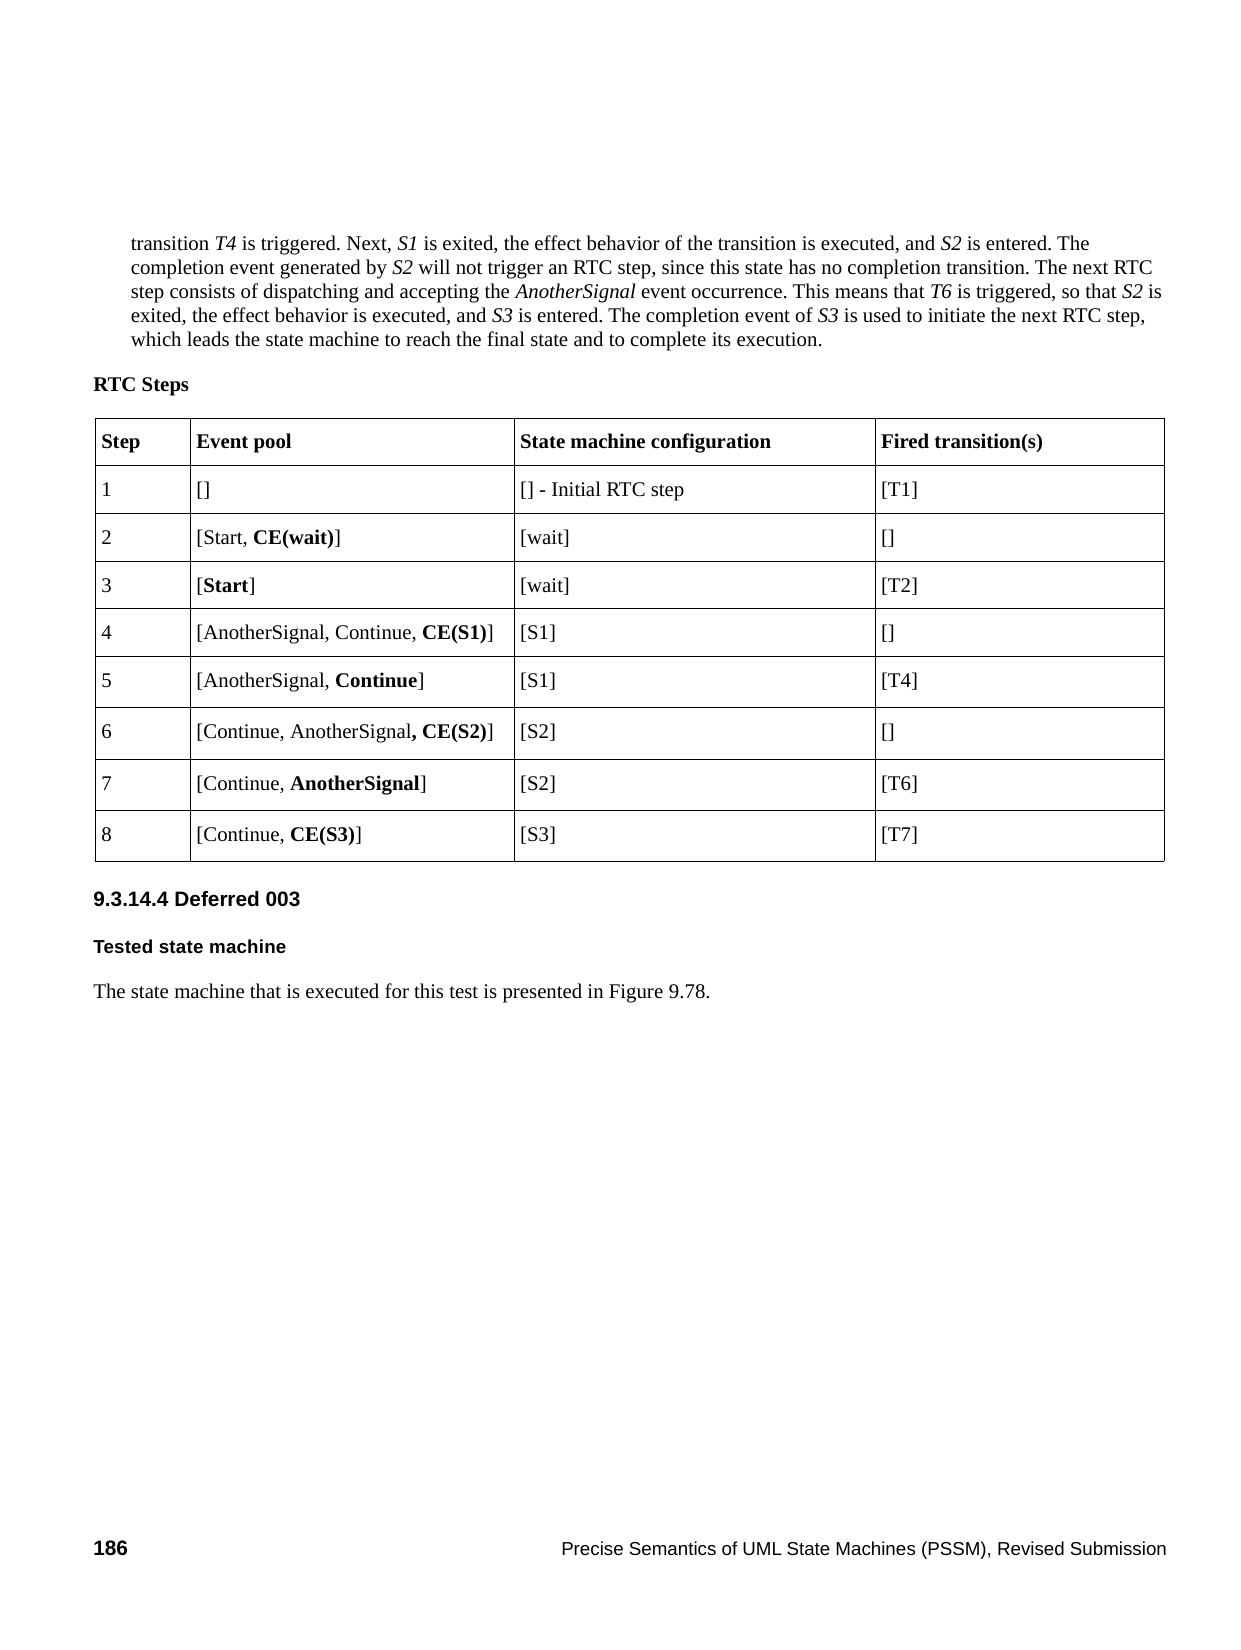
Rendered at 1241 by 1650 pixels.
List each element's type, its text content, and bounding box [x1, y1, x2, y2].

table_cell [191, 811, 514, 861]
table_cell [191, 562, 514, 608]
table_cell [191, 657, 514, 707]
table_cell [96, 657, 190, 707]
table_cell [191, 760, 514, 810]
table_cell [876, 514, 1164, 561]
table_cell [876, 657, 1164, 707]
table_header [515, 419, 875, 465]
table_cell [515, 609, 875, 656]
table_cell [96, 562, 190, 608]
table_cell [515, 466, 875, 513]
table_cell [515, 760, 875, 810]
table_header [96, 419, 190, 465]
table_cell [876, 760, 1164, 810]
table_cell [876, 609, 1164, 656]
table_cell [515, 514, 875, 561]
text transition T4 is triggered. Next, S1 is exited, the effect behavior of the transition is executed, and S2 is entered. The completion event generated by S2 will not trigger an RTC step, since this state has no completion transition. The next RTC step consists of dispatching and accepting the AnotherSignal event occurrence. This means that T6 is triggered, so that S2 is exited, the effect behavior is executed, and S3 is entered. The completion event of S3 is used to initiate the next RTC step, which leads the state machine to reach the final state and to complete its execution. [131, 231, 1164, 351]
table_cell [191, 466, 514, 513]
table_cell [515, 811, 875, 861]
table_cell [191, 514, 514, 561]
table_cell [876, 811, 1164, 861]
table_cell [96, 811, 190, 861]
table_cell [191, 609, 514, 656]
table_cell [876, 562, 1164, 608]
table_cell [96, 514, 190, 561]
table_cell [515, 657, 875, 707]
subtitle Tested state machine [93, 936, 1164, 958]
text The state machine that is executed for this test is presented in Figure 9.78. [93, 979, 1164, 1003]
table_cell [96, 466, 190, 513]
table_cell [515, 562, 875, 608]
text RTC Steps [93, 372, 1164, 396]
table_cell [96, 708, 190, 758]
table_cell [191, 708, 514, 758]
table_cell [96, 760, 190, 810]
table_cell [876, 708, 1164, 758]
table_header [876, 419, 1164, 465]
table_cell [515, 708, 875, 758]
table_cell [96, 609, 190, 656]
table_cell [876, 466, 1164, 513]
subtitle Deferred 003 [93, 886, 1164, 911]
table_header [191, 419, 514, 465]
